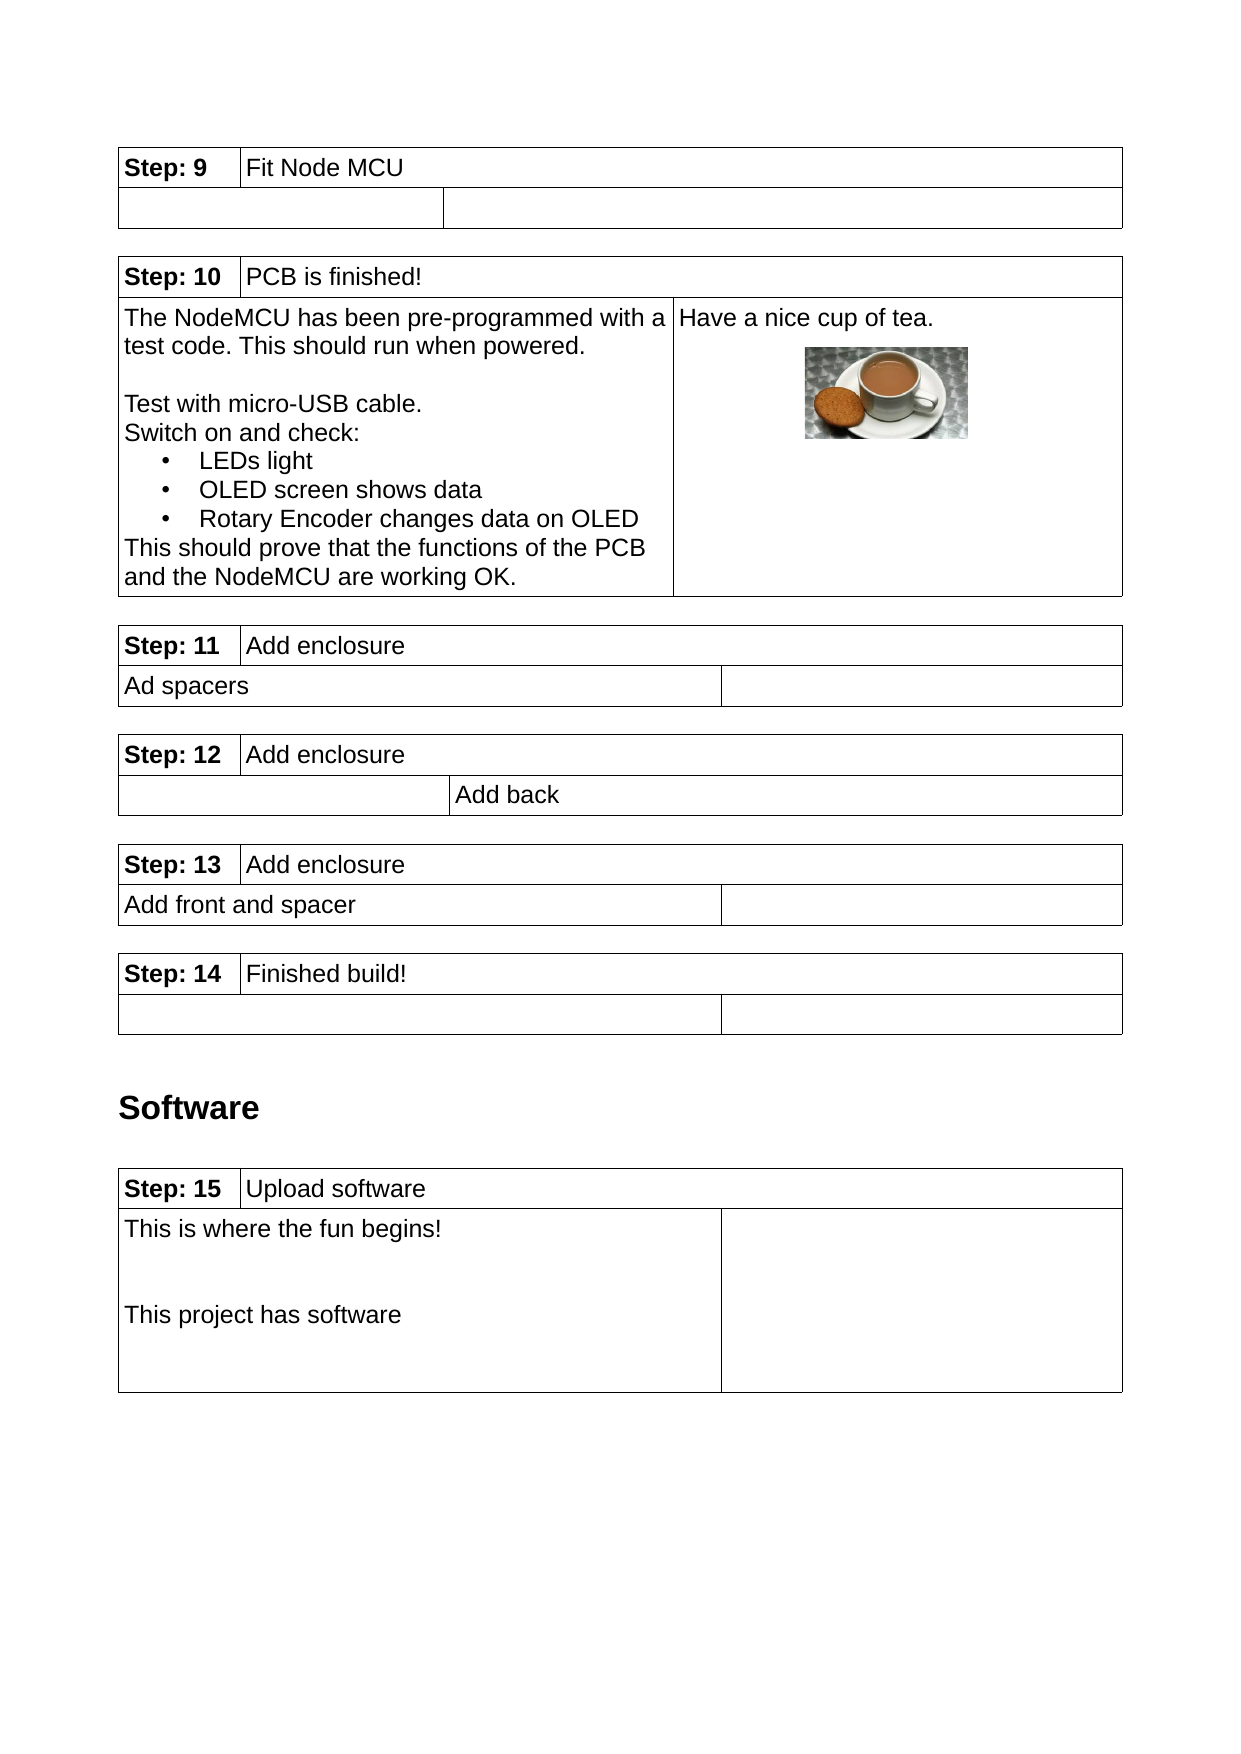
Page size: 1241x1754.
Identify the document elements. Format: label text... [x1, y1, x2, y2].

table_header Step: 14 [119, 954, 240, 994]
subtitle Software [118, 1088, 1122, 1126]
table_header Step: 12 [119, 735, 240, 775]
table_header Upload software [241, 1169, 1122, 1208]
table_header Add enclosure [241, 845, 1122, 884]
table_cell [722, 885, 1122, 924]
table_cell [674, 348, 1122, 596]
table_header Step: 11 [119, 626, 240, 665]
table_cell The NodeMCU has been pre-programmed with a test code. This should run when powered. Test with micro-USB cable. Switch on and check: LEDs light OLED screen shows data Rotary Encoder changes data on OLED This should prove that the functions of the PCB and the NodeMCU are working OK. [119, 298, 673, 596]
table_header Step: 15 [119, 1169, 240, 1208]
table_cell [119, 776, 449, 815]
table_header Step: 9 [119, 148, 240, 187]
table_header Fit Node MCU [241, 148, 1122, 187]
table_cell [722, 666, 1122, 706]
table_header Finished build! [241, 954, 1122, 994]
table_header Add enclosure [241, 626, 1122, 665]
table_cell Add front and spacer [119, 885, 721, 924]
table_cell [119, 995, 721, 1034]
table_cell [722, 1209, 1122, 1392]
table_cell [722, 995, 1122, 1034]
table_cell This is where the fun begins! This project has software [119, 1209, 721, 1392]
table_header Add enclosure [241, 735, 1122, 775]
table_header Step: 10 [119, 257, 240, 297]
table_cell Add back [450, 776, 1122, 815]
table_cell [119, 188, 443, 227]
table_header Step: 13 [119, 845, 240, 884]
table_cell [444, 188, 1122, 227]
picture [804, 347, 968, 439]
table_cell Have a nice cup of tea. [674, 298, 1122, 347]
table_header PCB is finished! [241, 257, 1122, 297]
table_cell Ad spacers [119, 666, 721, 706]
